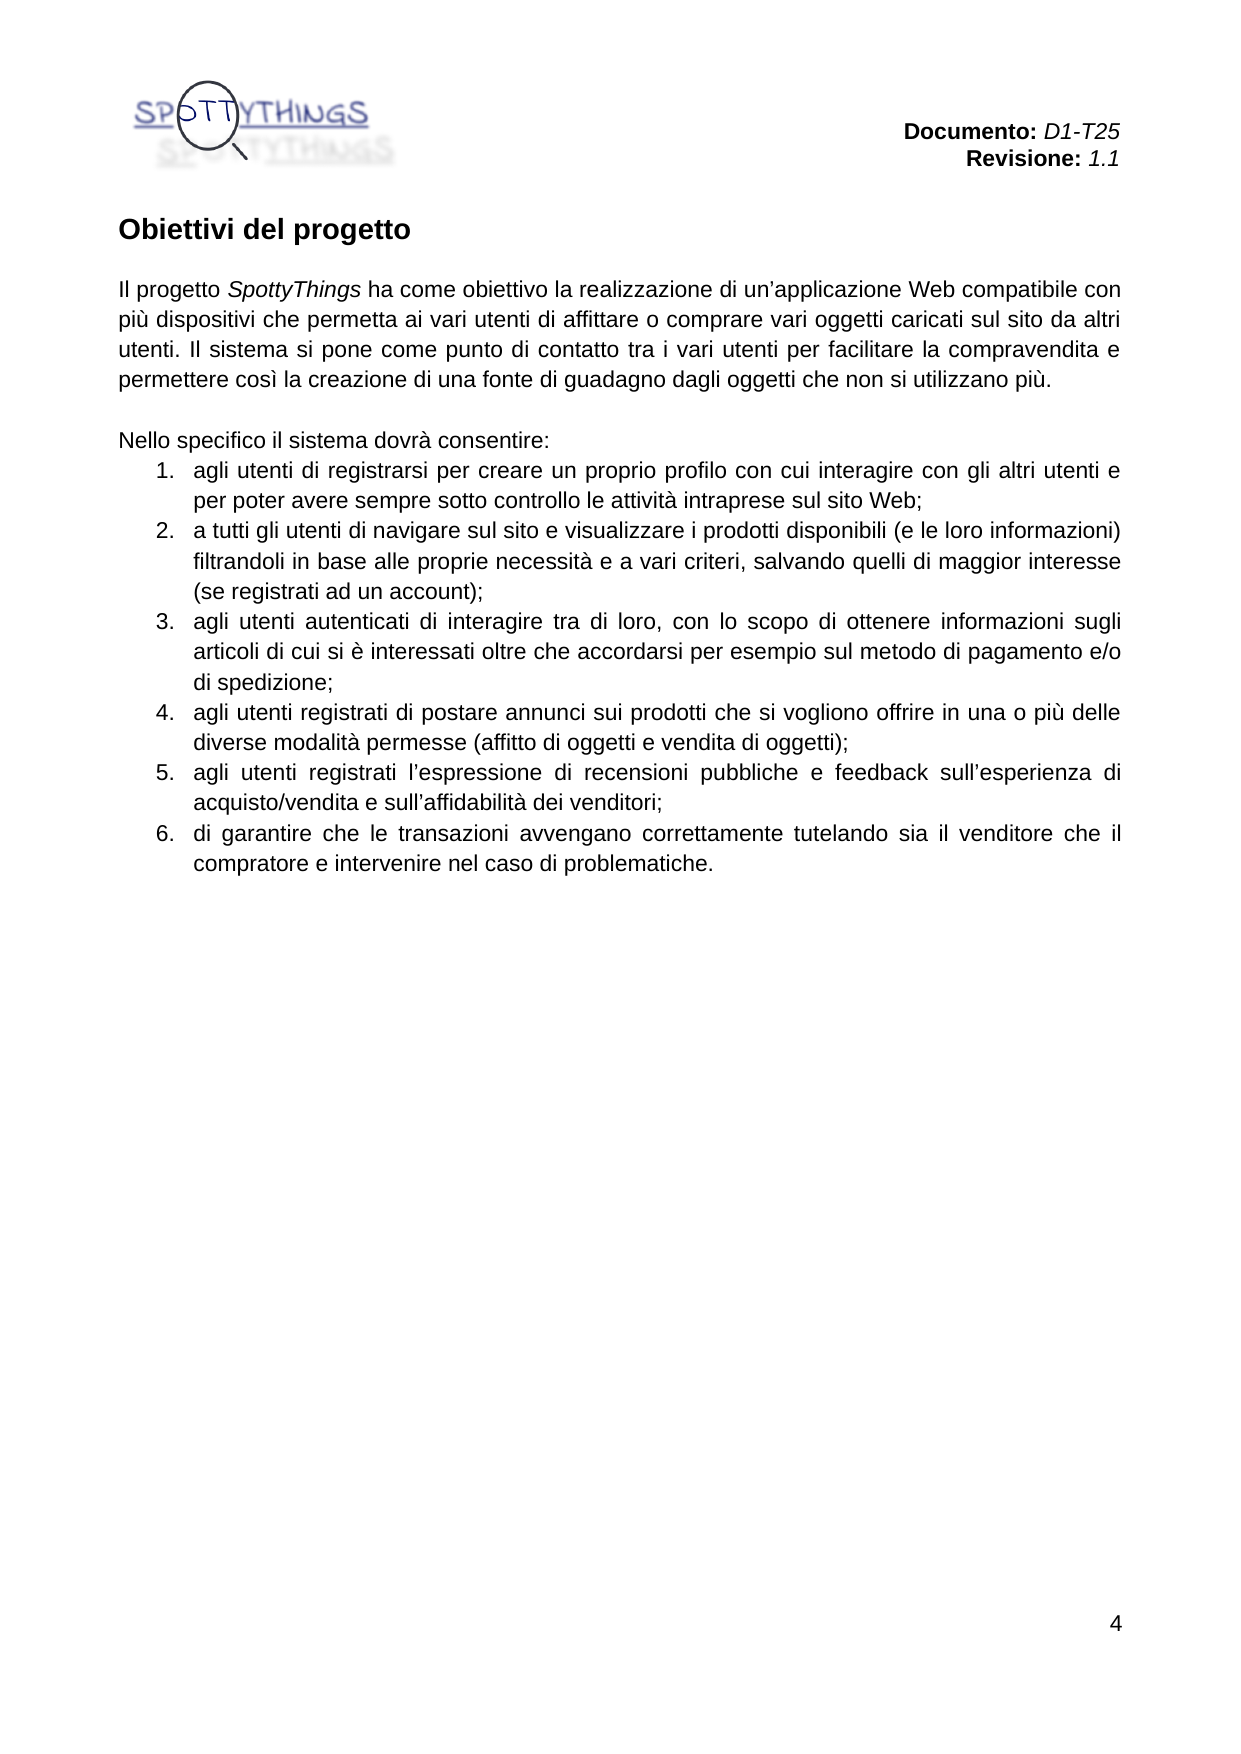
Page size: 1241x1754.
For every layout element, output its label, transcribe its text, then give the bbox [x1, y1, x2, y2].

list di garantire che le transazioni avvengano correttamente tutelando sia il venditore che il compratore e intervenire nel caso di problematiche. [156, 819, 1122, 876]
subtitle Obiettivi del progetto [118, 212, 1122, 246]
text Il progetto SpottyThings ha come obiettivo la realizzazione di un’applicazione Web compatibile con più dispositivi che permetta ai vari utenti di affittare o comprare vari oggetti caricati sul sito da altri utenti. Il sistema si pone come punto di contatto tra i vari utenti per facilitare la compravendita e permettere così la creazione di una fonte di guadagno dagli oggetti che non si utilizzano più. [118, 276, 1122, 393]
picture [123, 73, 399, 187]
list agli utenti registrati di postare annunci sui prodotti che si vogliono offrire in una o più delle diverse modalità permesse (affitto di oggetti e vendita di oggetti); [156, 699, 1122, 755]
list a tutti gli utenti di navigare sul sito e visualizzare i prodotti disponibili (e le loro informazioni) filtrandoli in base alle proprie necessità e a vari criteri, salvando quelli di maggior interesse (se registrati ad un account); [156, 517, 1122, 604]
list agli utenti autenticati di interagire tra di loro, con lo scopo di ottenere informazioni sugli articoli di cui si è interessati oltre che accordarsi per esempio sul metodo di pagamento e/o di spedizione; [156, 608, 1122, 695]
list agli utenti di registrarsi per creare un proprio profilo con cui interagire con gli altri utenti e per poter avere sempre sotto controllo le attività intraprese sul sito Web; [156, 457, 1122, 514]
text Nello specifico il sistema dovrà consentire: [118, 427, 1122, 453]
list agli utenti registrati l’espressione di recensioni pubbliche e feedback sull’esperienza di acquisto/vendita e sull’affidabilità dei venditori; [156, 759, 1122, 816]
